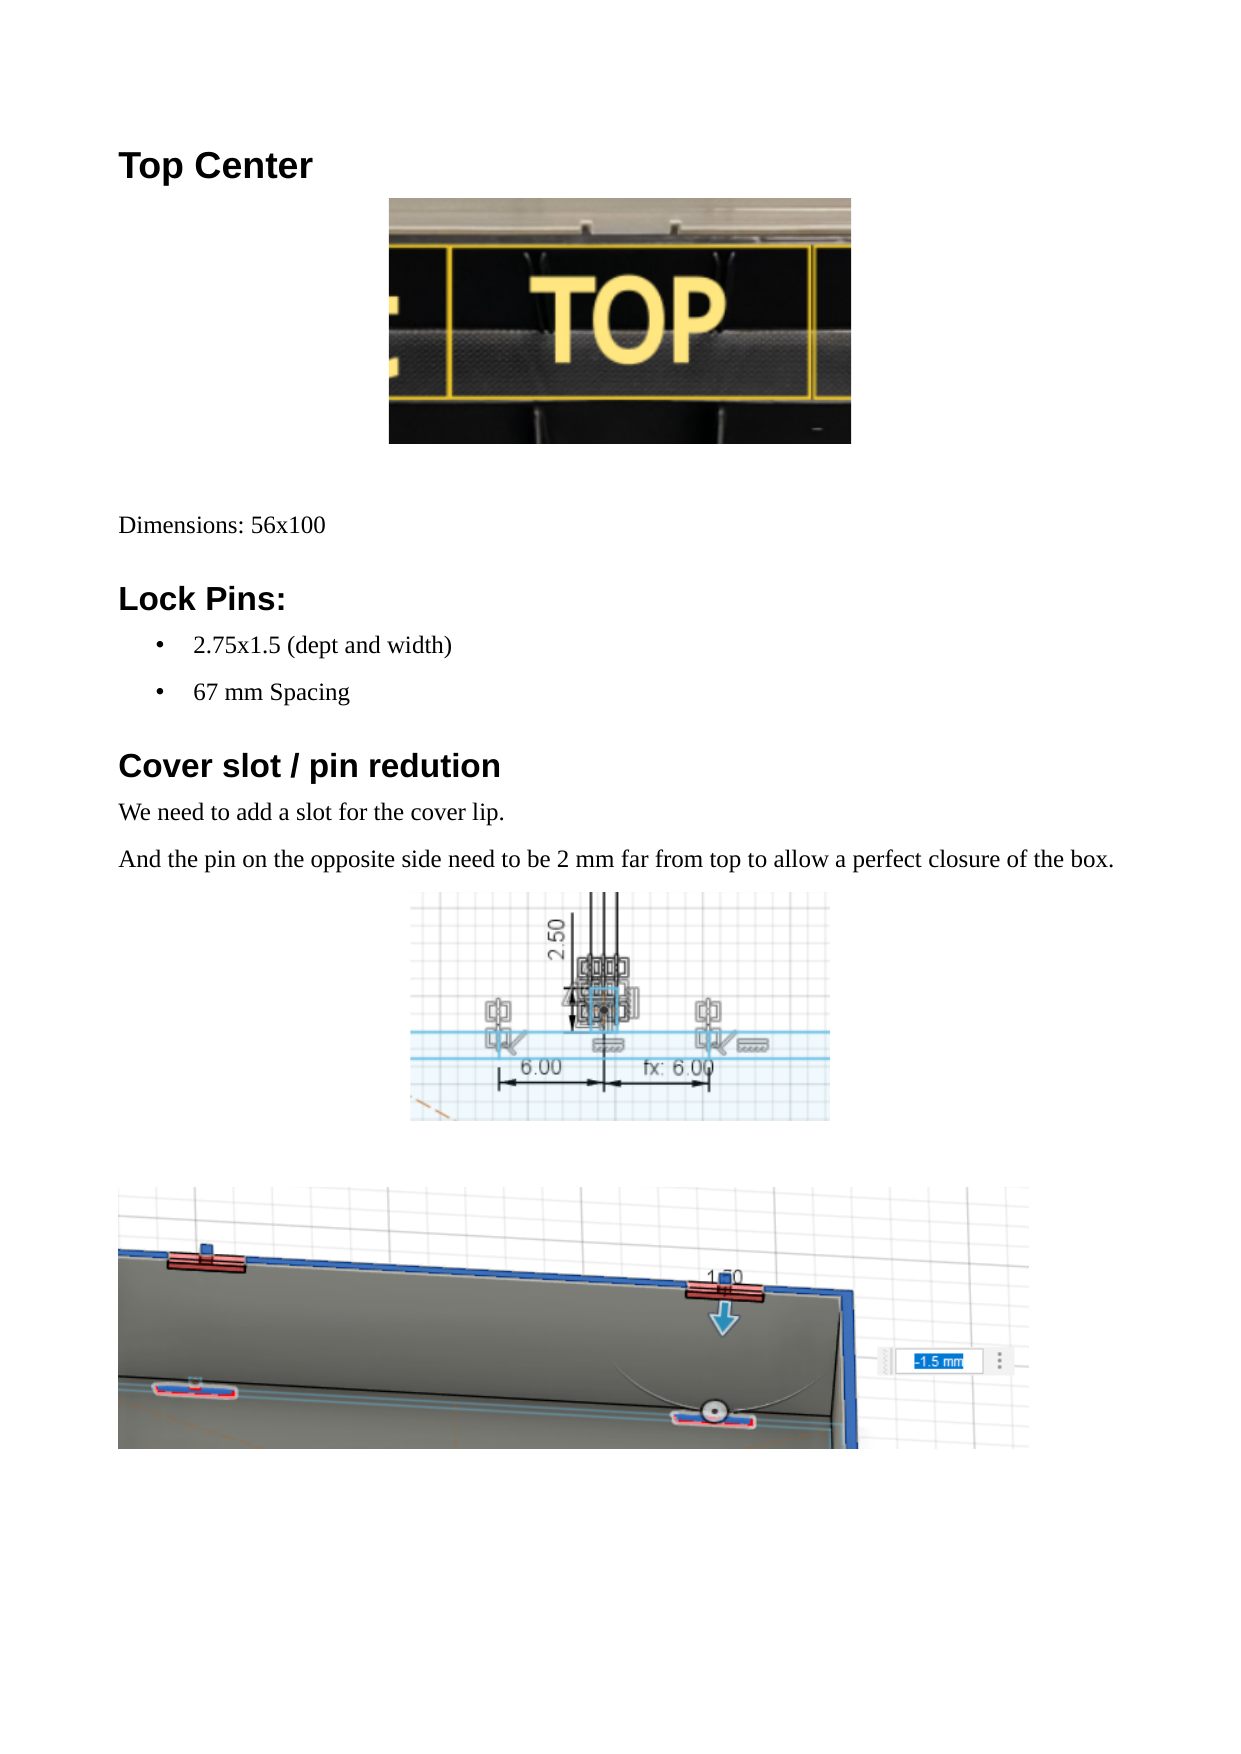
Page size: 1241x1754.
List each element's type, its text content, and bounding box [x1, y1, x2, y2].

text And the pin on the opposite side need to be 2 mm far from top to allow a perfect closure of the box. [118, 844, 1122, 873]
list 2.75x1.5 (dept and width) [156, 630, 1122, 659]
text We need to add a slot for the cover lip. [118, 797, 1122, 826]
picture [118, 1187, 1029, 1449]
subtitle Cover slot / pin redution [118, 746, 1122, 784]
subtitle Lock Pins: [118, 579, 1122, 617]
picture [388, 198, 852, 444]
subtitle Top Center [118, 143, 1122, 186]
picture [410, 892, 830, 1121]
list 67 mm Spacing [156, 677, 1122, 706]
text Dimensions: 56x100 [118, 511, 1122, 539]
